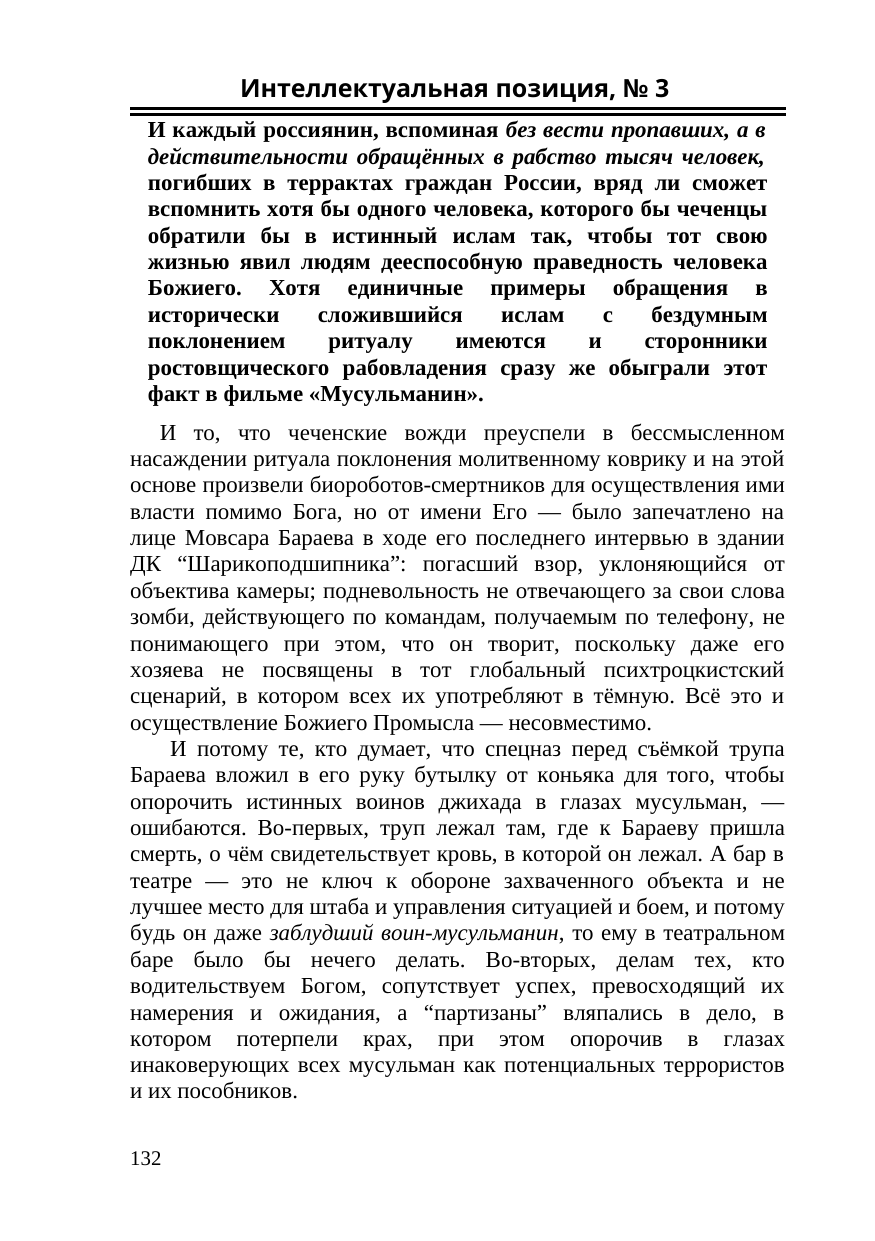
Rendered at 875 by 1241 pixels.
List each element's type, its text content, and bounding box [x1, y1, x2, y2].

text И потому те, кто думает, что спецназ перед съёмкой трупа Бараева вложил в его руку бутылку от коньяка для того, чтобы опорочить истинных воинов джихада в глазах мусульман, — ошибаются. Во-первых, труп лежал там, где к Бараеву пришла смерть, о чём свидетельствует кровь, в которой он лежал. А бар в театре — это не ключ к обороне захваченного объекта и не лучшее место для штаба и управления ситуацией и боем, и потому будь он даже заблудший воин-мусульманин, то ему в театральном баре было бы нечего делать. Во-вторых, делам тех, кто водительствуем Богом, сопутствует успех, превосходящий их намерения и ожидания, а “партизаны” вляпались в дело, в котором потерпели крах, при этом опорочив в глазах инаковерующих всех мусульман как потенциальных террористов и их пособников. [130, 735, 786, 1104]
text И каждый россиянин, вспоминая без вести пропавших, а в действительности обращённых в рабство тысяч человек, погибших в террактах граждан России, вряд ли сможет вспомнить хотя бы одного человека, которого бы чеченцы обратили бы в истинный ислам так, чтобы тот свою жизнью явил людям дееспособную праведность человека Божиего. Хотя единичные примеры обращения в исторически сложившийся ислам с бездумным поклонением ритуалу имеются и сторонники ростовщического рабовладения сразу же обыграли этот факт в фильме «Мусульманин». [148, 116, 768, 406]
text И то, что чеченские вожди преуспели в бессмысленном насаждении ритуала поклонения молитвенному коврику и на этой основе произвели биороботов-смертников для осуществления ими власти помимо Бога, но от имени Его — было запечатлено на лице Мовсара Бараева в ходе его последнего интервью в здании ДК “Шарикоподшипника”: погасший взор, уклоняющийся от объектива камеры; подневольность не отвечающего за свои слова зомби, действующего по командам, получаемым по телефону, не понимающего при этом, что он творит, поскольку даже его хозяева не посвящены в тот глобальный психтроцкистский сценарий, в котором всех их употребляют в тёмную. Всё это и осуществление Божиего Промысла — несовместимо. [130, 419, 786, 735]
